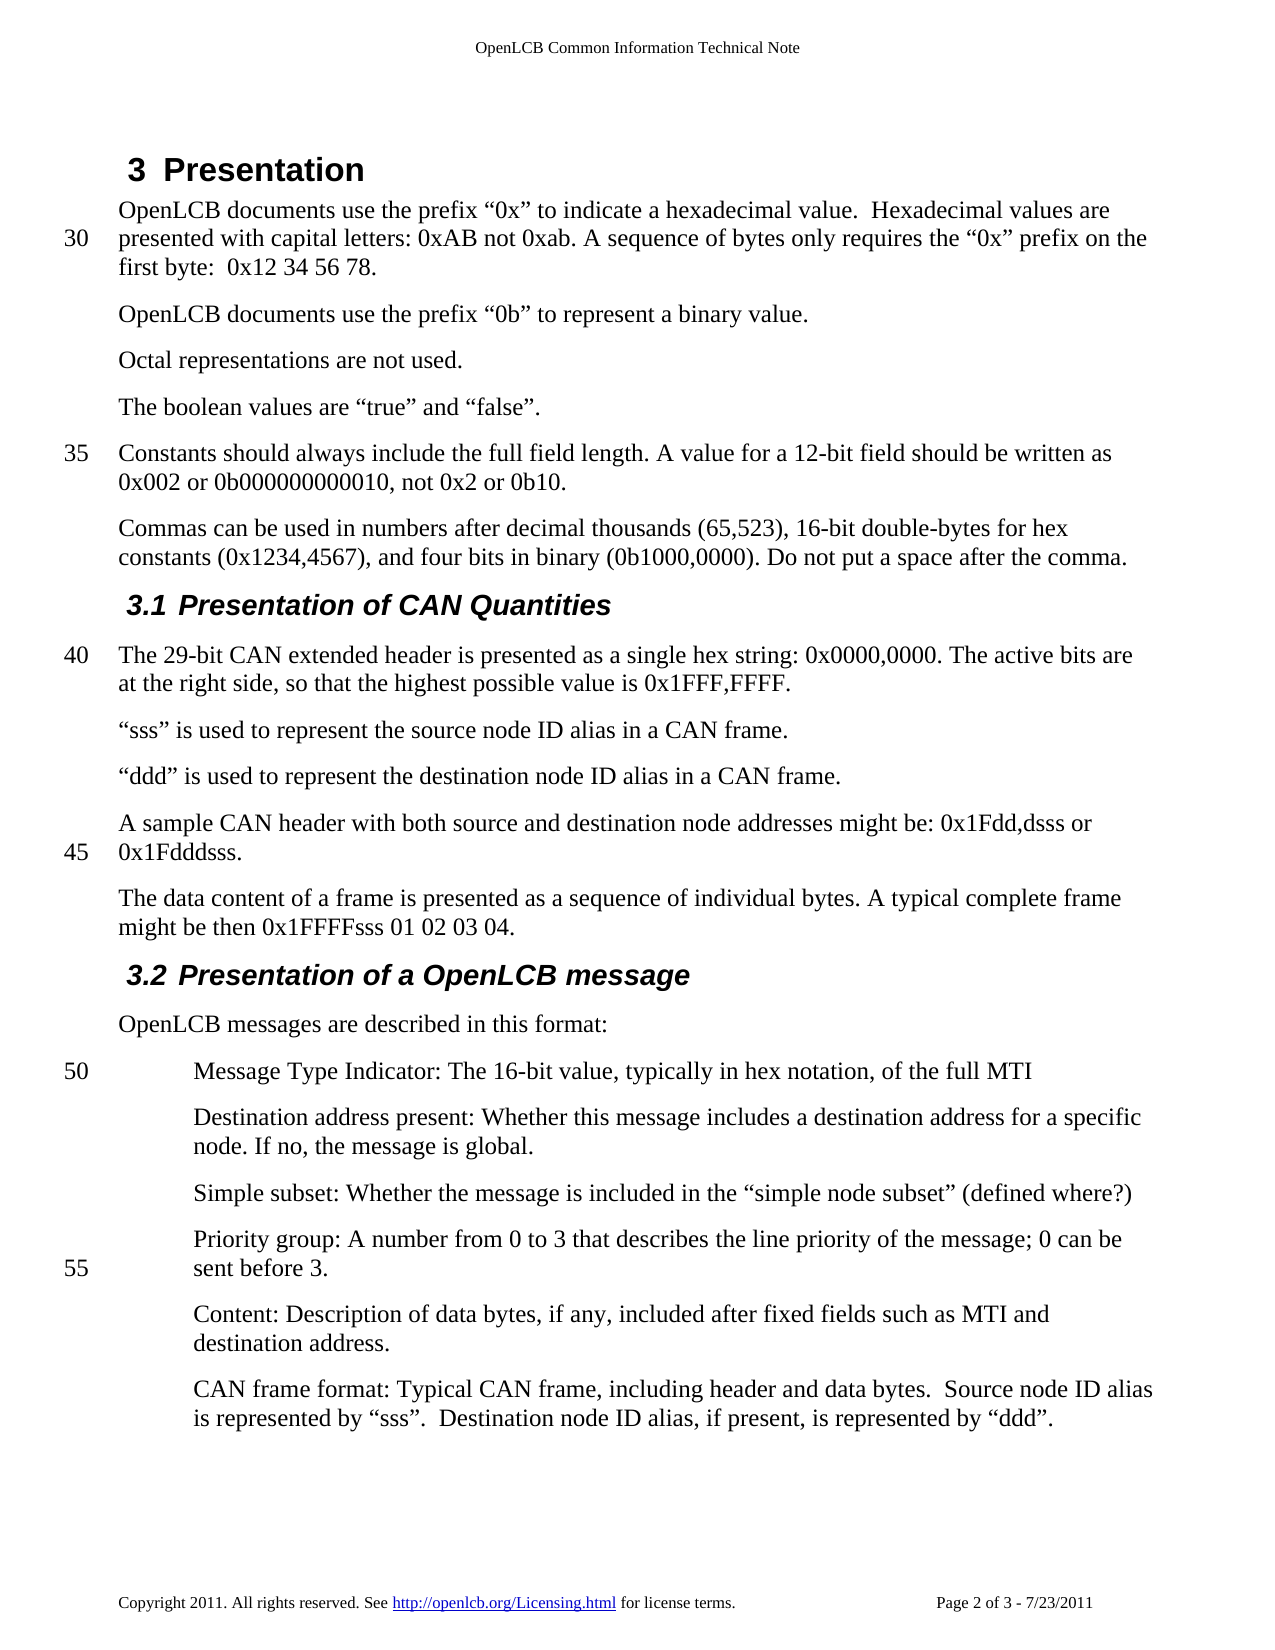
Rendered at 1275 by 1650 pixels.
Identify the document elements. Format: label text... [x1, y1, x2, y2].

text Simple subset: Whether the message is included in the “simple node subset” (defined where?) [193, 1178, 1157, 1206]
text Content: Description of data bytes, if any, included after fixed fields such as MTI and destination address. [193, 1299, 1157, 1357]
text The data content of a frame is presented as a sequence of individual bytes. A typical complete frame might be then 0x1FFFFsss 01 02 03 04. [118, 883, 1157, 941]
subtitle Presentation of CAN Quantities [118, 588, 1157, 622]
text Destination address present: Whether this message includes a destination address for a specific node. If no, the message is global. [193, 1102, 1157, 1160]
text “sss” is used to represent the source node ID alias in a CAN frame. [118, 715, 1157, 744]
subtitle Presentation of a OpenLCB message [118, 958, 1157, 992]
text OpenLCB documents use the prefix “0b” to represent a binary value. [118, 299, 1157, 327]
text OpenLCB documents use the prefix “0x” to indicate a hexadecimal value. Hexadecimal values are presented with capital letters: 0xAB not 0xab. A sequence of bytes only requires the “0x” prefix on the first byte: 0x12 34 56 78. [118, 195, 1157, 281]
text Message Type Indicator: The 16-bit value, typically in hex notation, of the full MTI [193, 1056, 1157, 1085]
text Constants should always include the full field length. A value for a 12-bit field should be written as 0x002 or 0b000000000010, not 0x2 or 0b10. [118, 438, 1157, 496]
text Commas can be used in numbers after decimal thousands (65,523), 16-bit double-bytes for hex constants (0x1234,4567), and four bits in binary (0b1000,0000). Do not put a space after the comma. [118, 513, 1157, 571]
subtitle Presentation [118, 150, 1157, 188]
text OpenLCB messages are described in this format: [118, 1009, 1157, 1038]
text The 29-bit CAN extended header is presented as a single hex string: 0x0000,0000. The active bits are at the right side, so that the highest possible value is 0x1FFF,FFFF. [118, 640, 1157, 697]
text A sample CAN header with both source and destination node addresses might be: 0x1Fdd,dsss or 0x1Fdddsss. [118, 808, 1157, 865]
text Octal representations are not used. [118, 345, 1157, 374]
text CAN frame format: Typical CAN frame, including header and data bytes. Source node ID alias is represented by “sss”. Destination node ID alias, if present, is represented by “ddd”. [193, 1374, 1157, 1432]
text Priority group: A number from 0 to 3 that describes the line priority of the message; 0 can be sent before 3. [193, 1224, 1157, 1282]
text The boolean values are “true” and “false”. [118, 392, 1157, 420]
text “ddd” is used to represent the destination node ID alias in a CAN frame. [118, 761, 1157, 790]
